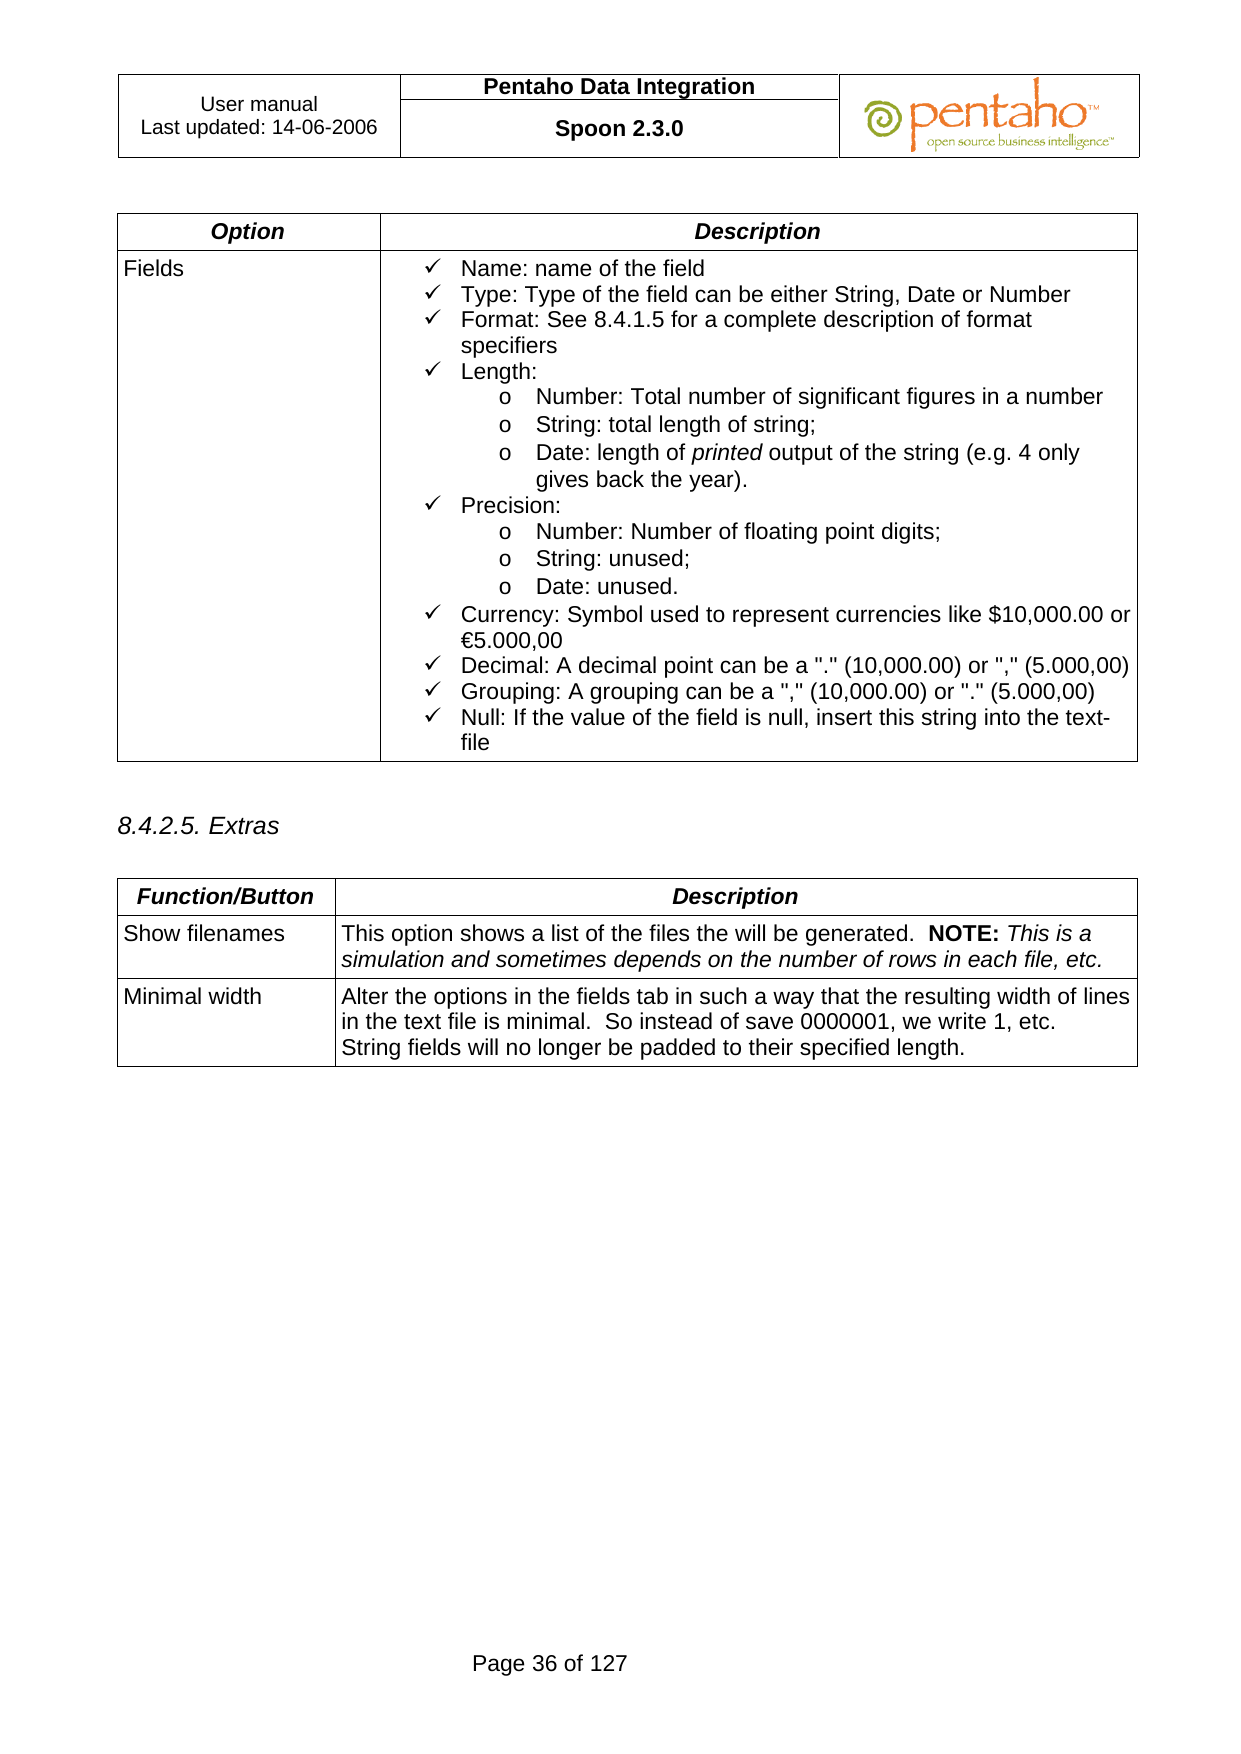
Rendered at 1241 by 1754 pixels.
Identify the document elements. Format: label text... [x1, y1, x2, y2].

table_cell Minimal width [118, 979, 335, 1066]
table_cell Fields [118, 251, 380, 761]
table_cell This option shows a list of the files the will be generated. NOTE: This is a simulation and sometimes depends on the number of rows in each file, etc. [336, 916, 1137, 978]
table_header Description [336, 879, 1137, 915]
subtitle Extras [117, 812, 1137, 840]
table_cell Show filenames [118, 916, 335, 978]
table_header Function/Button [118, 879, 335, 915]
table_cell Alter the options in the fields tab in such a way that the resulting width of lines in the text file is minimal. So instead of save 0000001, we write 1, etc. String fields will no longer be padded to their specified length. [336, 979, 1137, 1066]
table_header Description [381, 214, 1137, 250]
table_cell Name: name of the field Type: Type of the field can be either String, Date or Number Format: See 8.4.1.5 for a complete description of format specifiers Length: Number: Total number of significant figures in a number String: total length of string; Date: length of printed output of the string (e.g. 4 only gives back the year). Precision: Number: Number of floating point digits; String: unused; Date: unused. Currency: Symbol used to represent currencies like $10,000.00 or €5.000,00 Decimal: A decimal point can be a "." (10,000.00) or "," (5.000,00) Grouping: A grouping can be a "," (10,000.00) or "." (5.000,00) Null: If the value of the field is null, insert this string into the text-file [381, 251, 1137, 761]
table_header Option [118, 214, 380, 250]
